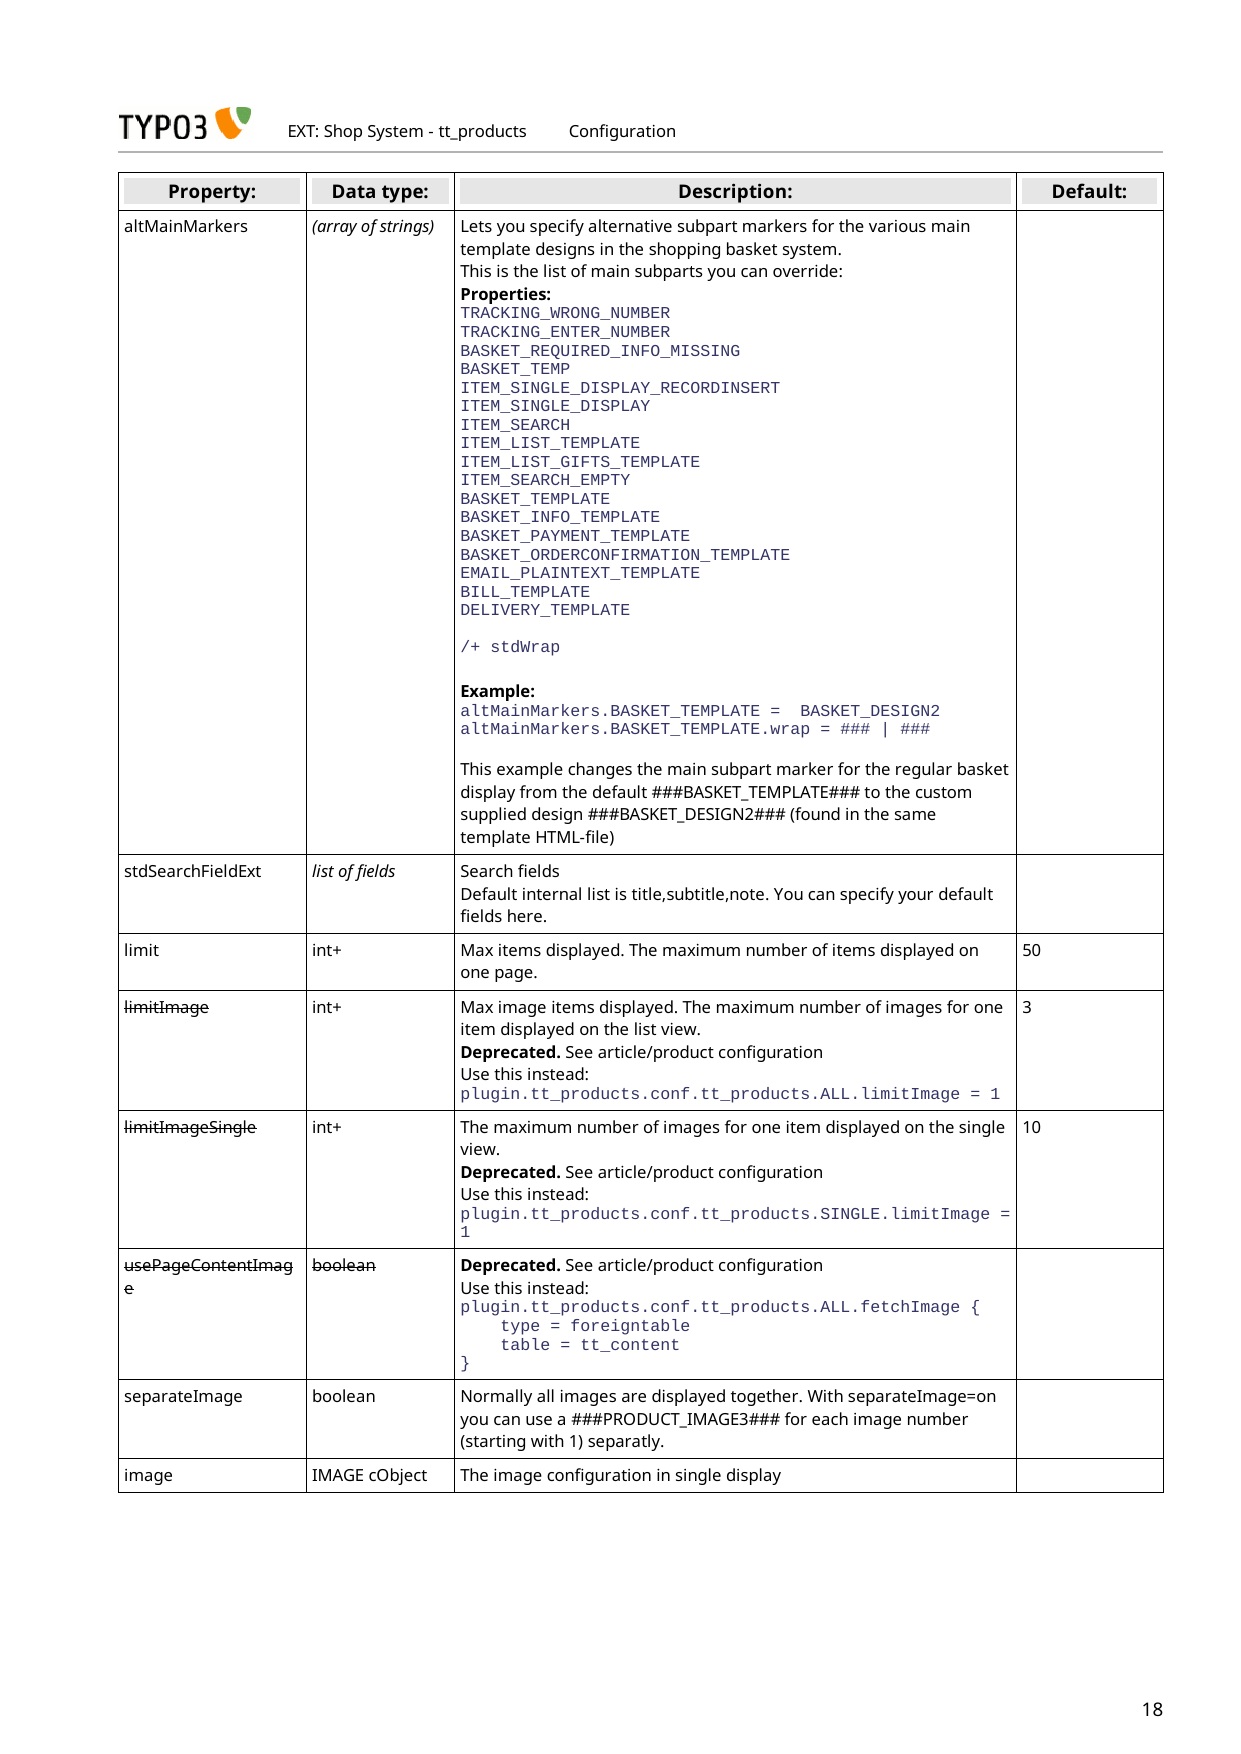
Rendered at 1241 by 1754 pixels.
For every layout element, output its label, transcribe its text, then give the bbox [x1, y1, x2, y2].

table_cell IMAGE cObject [307, 1459, 454, 1492]
table_cell limit [119, 934, 306, 990]
table_cell altMainMarkers [119, 211, 306, 854]
table_cell int+ [307, 1111, 454, 1248]
table_cell (array of strings) [307, 211, 454, 854]
table_cell The image configuration in single display [455, 1459, 1016, 1492]
table_header Property: [119, 173, 306, 210]
table_cell int+ [307, 991, 454, 1110]
table_cell separateImage [119, 1380, 306, 1458]
table_cell int+ [307, 934, 454, 990]
table_cell 10 [1017, 1111, 1163, 1248]
table_cell image [119, 1459, 306, 1492]
table_cell Search fields Default internal list is title,subtitle,note. You can specify your default fields here. [455, 855, 1016, 933]
table_cell Max items displayed. The maximum number of items displayed on one page. [455, 934, 1016, 990]
table_cell stdSearchFieldExt [119, 855, 306, 933]
table_cell [1017, 855, 1163, 933]
table_cell [1017, 1380, 1163, 1458]
table_cell [1017, 1249, 1163, 1379]
table_header Data type: [307, 173, 454, 210]
table_cell 3 [1017, 991, 1163, 1110]
table_header Description: [455, 173, 1016, 210]
table_cell limitImage [119, 991, 306, 1110]
table_cell list of fields [307, 855, 454, 933]
table_cell 50 [1017, 934, 1163, 990]
table_header Default: [1017, 173, 1163, 210]
table_cell Deprecated. See article/product configuration Use this instead: plugin.tt_products.conf.tt_products.ALL.fetchImage { type = foreigntable table = tt_content } [455, 1249, 1016, 1379]
table_cell Normally all images are displayed together. With separateImage=on you can use a ###PRODUCT_IMAGE3### for each image number (starting with 1) separatly. [455, 1380, 1016, 1458]
table_cell boolean [307, 1380, 454, 1458]
table_cell Max image items displayed. The maximum number of images for one item displayed on the list view. Deprecated. See article/product configuration Use this instead: plugin.tt_products.conf.tt_products.ALL.limitImage = 1 [455, 991, 1016, 1110]
table_cell limitImageSingle [119, 1111, 306, 1248]
table_cell [1017, 211, 1163, 854]
table_cell The maximum number of images for one item displayed on the single view. Deprecated. See article/product configuration Use this instead: plugin.tt_products.conf.tt_products.SINGLE.limitImage = 1 [455, 1111, 1016, 1248]
table_cell boolean [307, 1249, 454, 1379]
picture [118, 106, 254, 139]
table_cell usePageContentImage [119, 1249, 306, 1379]
table_cell Lets you specify alternative subpart markers for the various main template designs in the shopping basket system. This is the list of main subparts you can override: Properties: TRACKING_WRONG_NUMBER TRACKING_ENTER_NUMBER BASKET_REQUIRED_INFO_MISSING BASKET_TEMP ITEM_SINGLE_DISPLAY_RECORDINSERT ITEM_SINGLE_DISPLAY ITEM_SEARCH ITEM_LIST_TEMPLATE ITEM_LIST_GIFTS_TEMPLATE ITEM_SEARCH_EMPTY BASKET_TEMPLATE BASKET_INFO_TEMPLATE BASKET_PAYMENT_TEMPLATE BASKET_ORDERCONFIRMATION_TEMPLATE EMAIL_PLAINTEXT_TEMPLATE BILL_TEMPLATE DELIVERY_TEMPLATE /+ stdWrap Example: altMainMarkers.BASKET_TEMPLATE = BASKET_DESIGN2 altMainMarkers.BASKET_TEMPLATE.wrap = ### | ### This example changes the main subpart marker for the regular basket display from the default ###BASKET_TEMPLATE### to the custom supplied design ###BASKET_DESIGN2### (found in the same template HTML-file) [455, 211, 1016, 854]
table_cell [1017, 1459, 1163, 1492]
